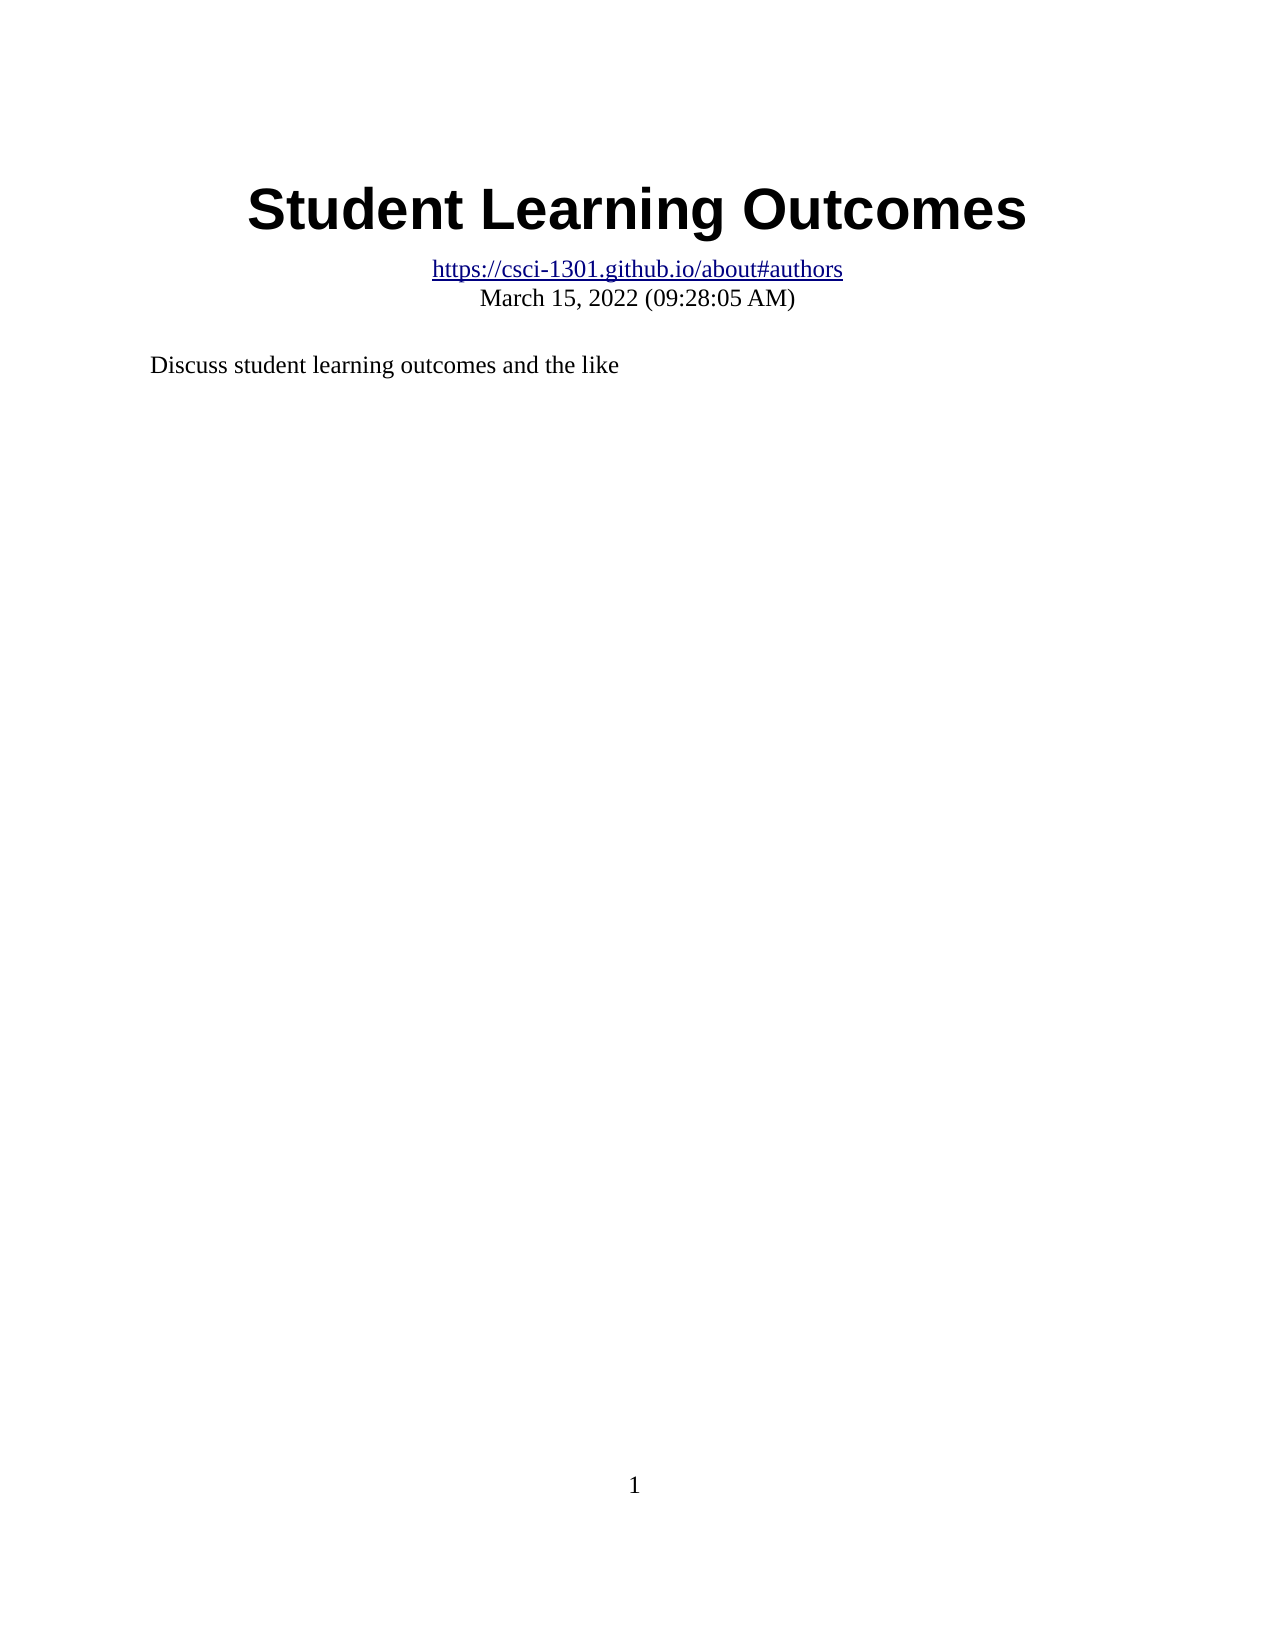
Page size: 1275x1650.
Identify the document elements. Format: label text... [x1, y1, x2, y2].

title Student Learning Outcomes [150, 175, 1125, 242]
text March 15, 2022 (09:28:05 AM) [150, 283, 1125, 312]
text https://csci-1301.github.io/about#authors [150, 254, 1125, 283]
text Discuss student learning outcomes and the like [150, 350, 1125, 378]
